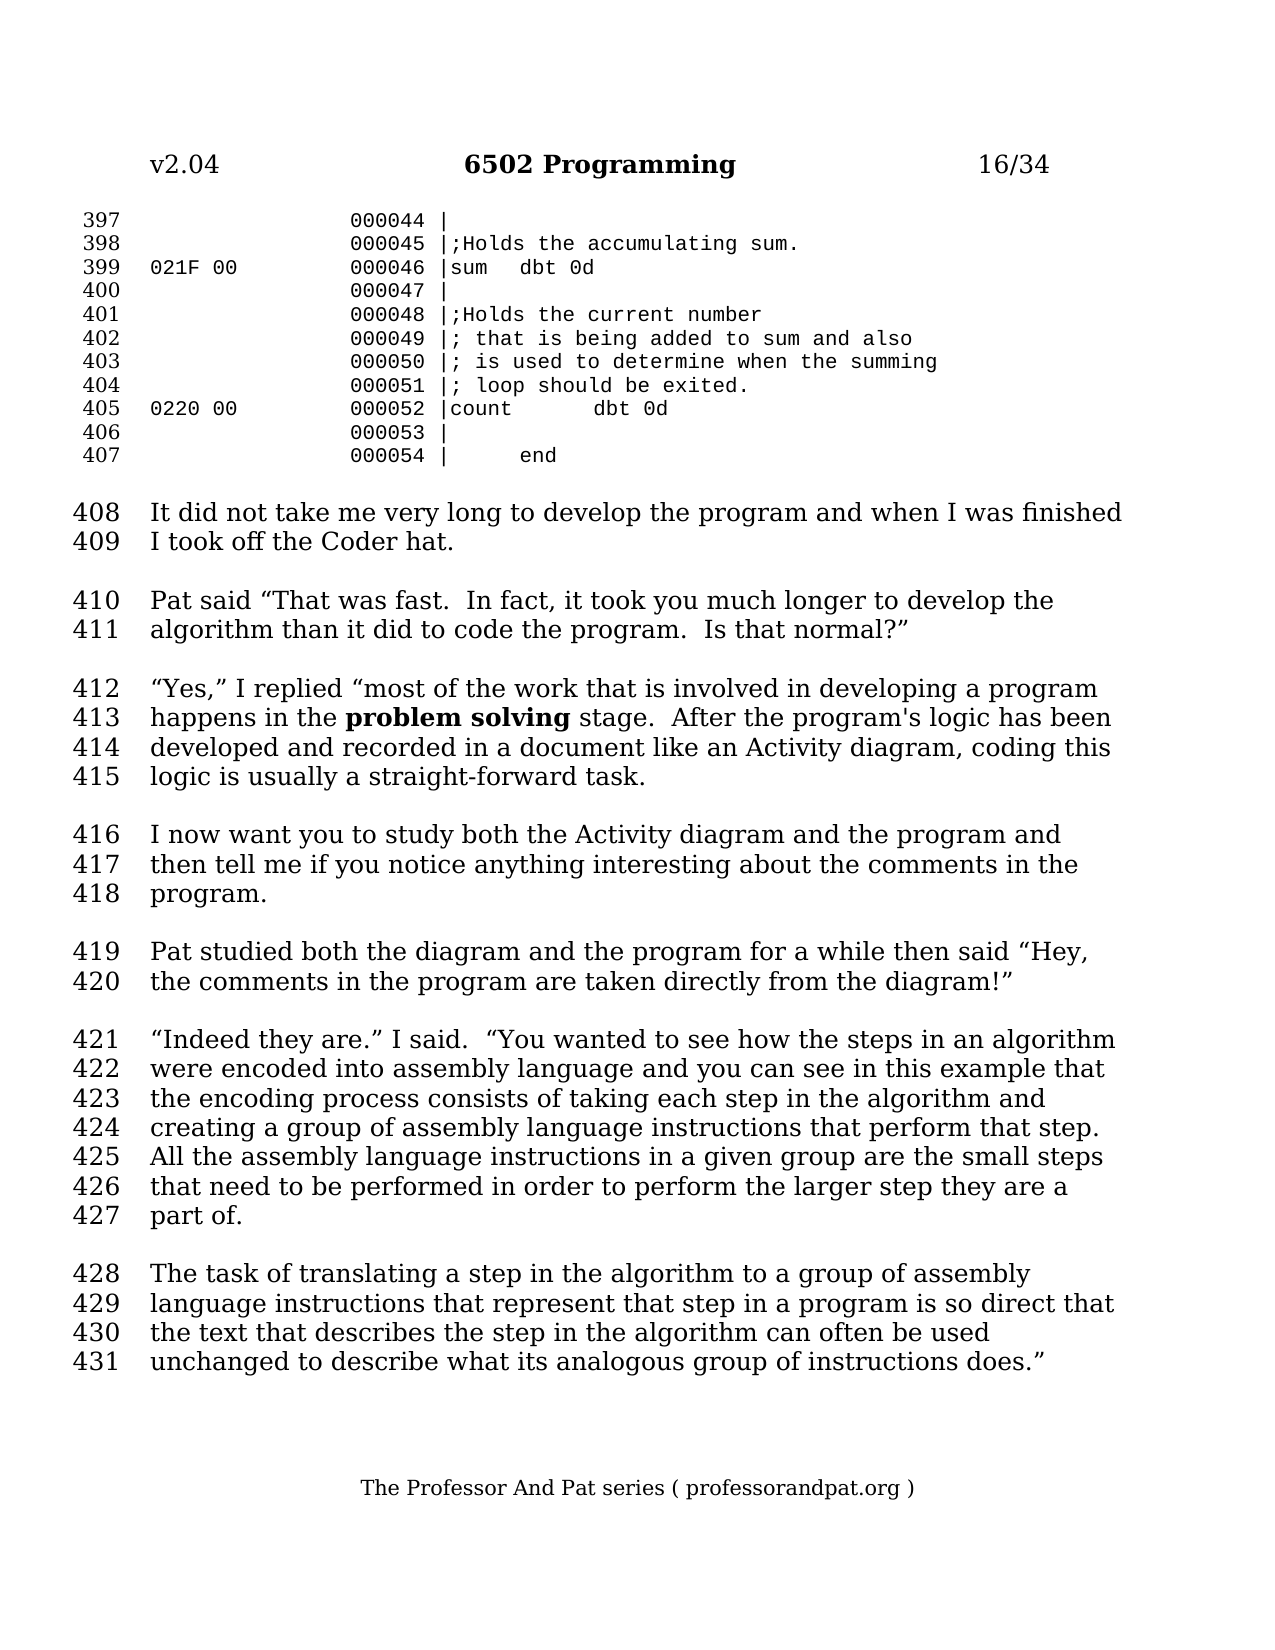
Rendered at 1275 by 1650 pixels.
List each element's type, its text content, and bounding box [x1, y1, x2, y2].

text It did not take me very long to develop the program and when I was finished I took off the Coder hat. [150, 498, 1125, 557]
text 000054 | end [150, 445, 1125, 469]
text 000048 |;Holds the current number [150, 304, 1125, 328]
text 000047 | [150, 281, 1125, 304]
text I now want you to study both the Activity diagram and the program and then tell me if you notice anything interesting about the comments in the program. [150, 821, 1125, 908]
text 000050 |; is used to determine when the summing [150, 351, 1125, 375]
text 000045 |;Holds the accumulating sum. [150, 233, 1125, 257]
text 0220 00 000052 |count dbt 0d [150, 398, 1125, 422]
text “Indeed they are.” I said. “You wanted to see how the steps in an algorithm were encoded into assembly language and you can see in this example that the encoding process consists of taking each step in the algorithm and creating a group of assembly language instructions that perform that step. All the assembly language instructions in a given group are the small steps that need to be performed in order to perform the larger step they are a part of. [150, 1025, 1125, 1230]
text The task of translating a step in the algorithm to a group of assembly language instructions that represent that step in a program is so direct that the text that describes the step in the algorithm can often be used unchanged to describe what its analogous group of instructions does.” [150, 1259, 1125, 1377]
text 021F 00 000046 |sum dbt 0d [150, 257, 1125, 281]
text “Yes,” I replied “most of the work that is involved in developing a program happens in the problem solving stage. After the program's logic has been developed and recorded in a document like an Activity diagram, coding this logic is usually a straight-forward task. [150, 674, 1125, 791]
text 000053 | [150, 422, 1125, 445]
text Pat said “That was fast. In fact, it took you much longer to develop the algorithm than it did to code the program. Is that normal?” [150, 586, 1125, 644]
text 000049 |; that is being added to sum and also [150, 328, 1125, 351]
text Pat studied both the diagram and the program for a while then said “Hey, the comments in the program are taken directly from the diagram!” [150, 938, 1125, 996]
text 000051 |; loop should be exited. [150, 375, 1125, 398]
text 000044 | [150, 210, 1125, 233]
